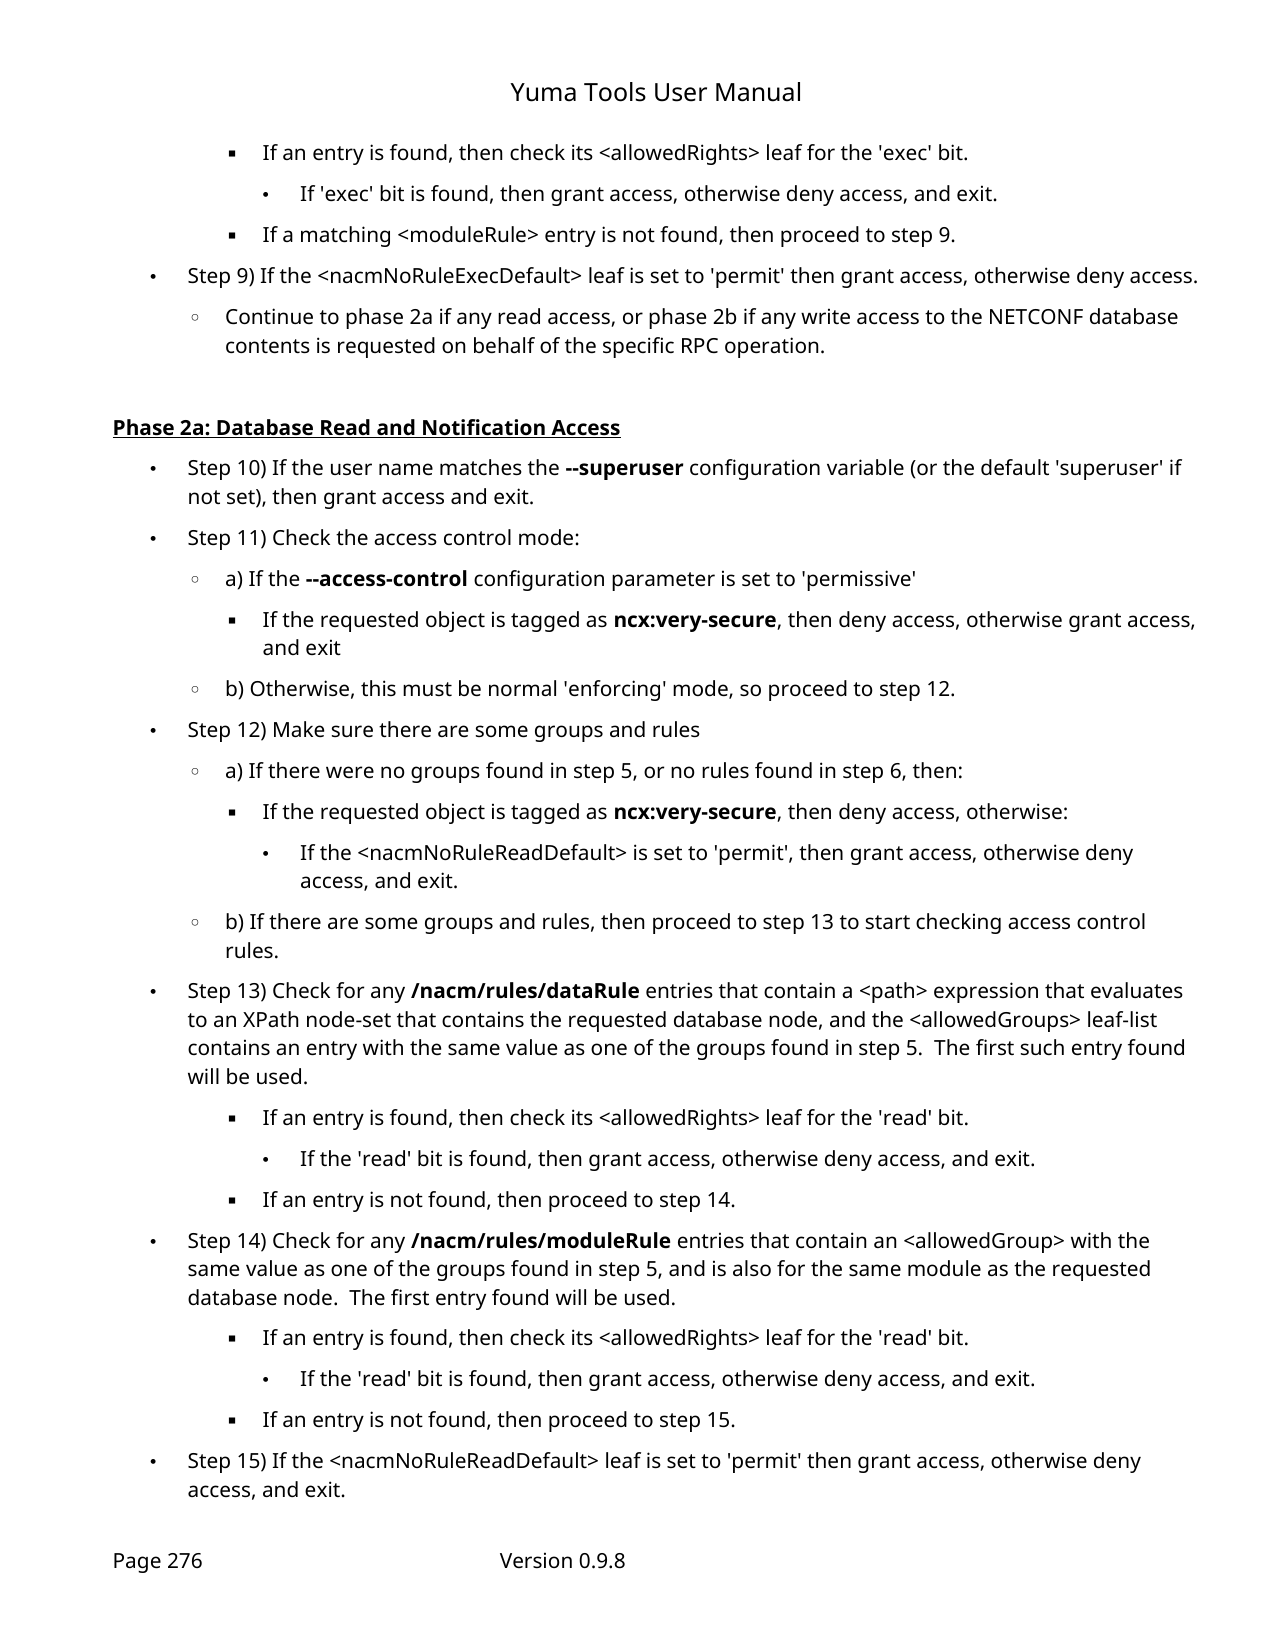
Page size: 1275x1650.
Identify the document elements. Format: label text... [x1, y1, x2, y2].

list Step 13) Check for any /nacm/rules/dataRule entries that contain a <path> expression that evaluates to an XPath node-set that contains the requested database node, and the <allowedGroups> leaf-list contains an entry with the same value as one of the groups found in step 5. The first such entry found will be used. [150, 977, 1200, 1090]
list If the requested object is tagged as ncx:very-secure, then deny access, otherwise: [225, 797, 1200, 825]
list Step 11) Check the access control mode: [150, 523, 1200, 551]
list If the <nacmNoRuleReadDefault> is set to 'permit', then grant access, otherwise deny access, and exit. [262, 838, 1200, 895]
list Step 9) If the <nacmNoRuleExecDefault> leaf is set to 'permit' then grant access, otherwise deny access. [150, 261, 1200, 290]
list Step 10) If the user name matches the --superuser configuration variable (or the default 'superuser' if not set), then grant access and exit. [150, 453, 1200, 510]
list b) If there are some groups and rules, then proceed to step 13 to start checking access control rules. [187, 907, 1200, 964]
list Step 12) Make sure there are some groups and rules [150, 715, 1200, 743]
list If a matching <moduleRule> entry is not found, then proceed to step 9. [225, 220, 1200, 249]
list b) Otherwise, this must be normal 'enforcing' mode, so proceed to step 12. [187, 674, 1200, 703]
list If an entry is not found, then proceed to step 15. [225, 1405, 1200, 1434]
list If the 'read' bit is found, then grant access, otherwise deny access, and exit. [262, 1364, 1200, 1393]
list If an entry is found, then check its <allowedRights> leaf for the 'read' bit. [225, 1103, 1200, 1131]
list If an entry is found, then check its <allowedRights> leaf for the 'read' bit. [225, 1323, 1200, 1352]
list If the requested object is tagged as ncx:very-secure, then deny access, otherwise grant access, and exit [225, 605, 1200, 662]
list Step 15) If the <nacmNoRuleReadDefault> leaf is set to 'permit' then grant access, otherwise deny access, and exit. [150, 1446, 1200, 1503]
list Continue to phase 2a if any read access, or phase 2b if any write access to the NETCONF database contents is requested on behalf of the specific RPC operation. [187, 302, 1200, 359]
list a) If the --access-control configuration parameter is set to 'permissive' [187, 564, 1200, 592]
text Phase 2a: Database Read and Notification Access [112, 413, 1200, 441]
list If an entry is not found, then proceed to step 14. [225, 1185, 1200, 1213]
list Step 14) Check for any /nacm/rules/moduleRule entries that contain an <allowedGroup> with the same value as one of the groups found in step 5, and is also for the same module as the requested database node. The first entry found will be used. [150, 1226, 1200, 1311]
list If 'exec' bit is found, then grant access, otherwise deny access, and exit. [262, 179, 1200, 208]
list a) If there were no groups found in step 5, or no rules found in step 6, then: [187, 756, 1200, 784]
list If an entry is found, then check its <allowedRights> leaf for the 'exec' bit. [225, 138, 1200, 167]
list If the 'read' bit is found, then grant access, otherwise deny access, and exit. [262, 1144, 1200, 1172]
